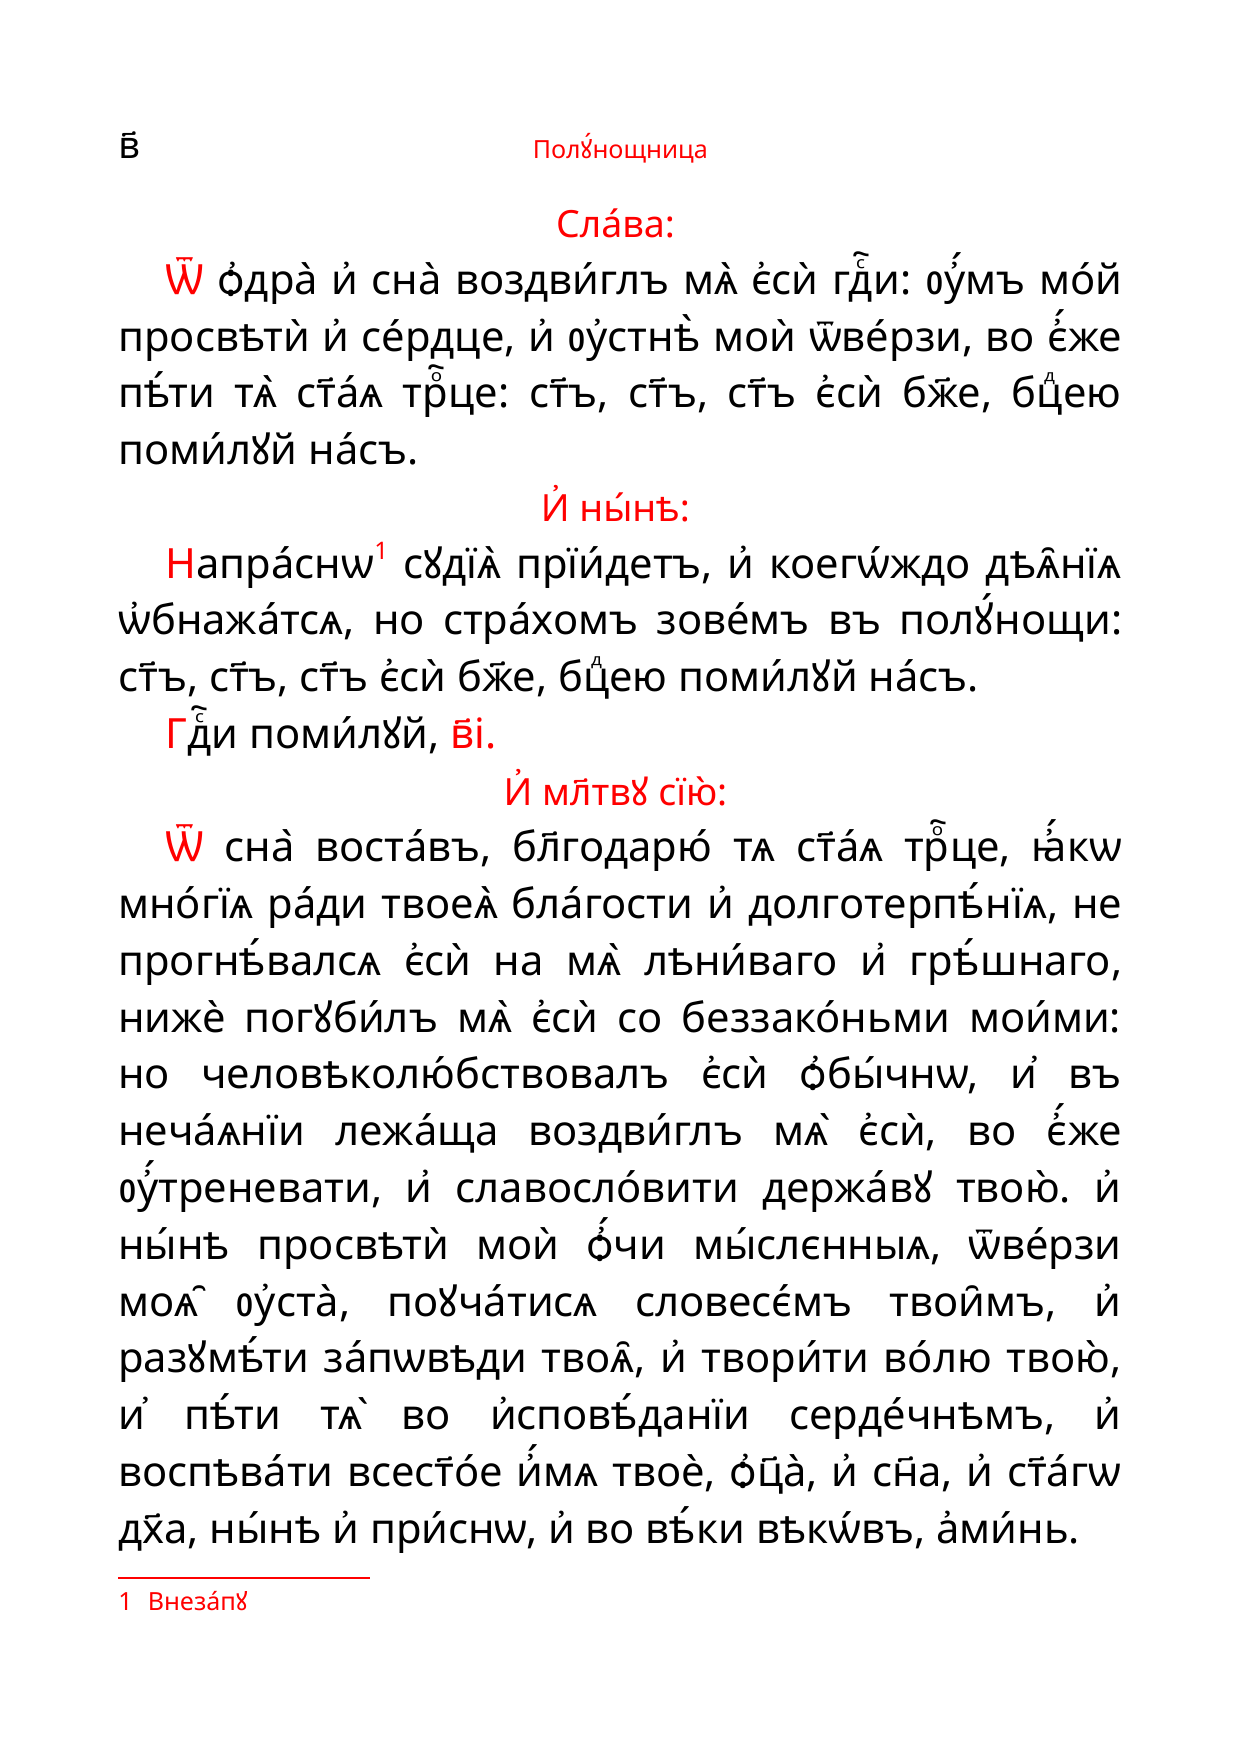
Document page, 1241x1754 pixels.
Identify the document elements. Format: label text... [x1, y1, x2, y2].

text И҆ ны́нѣ: [118, 477, 1122, 532]
text Гдⷭ҇и поми́лꙋй, в҃і. [118, 704, 1122, 761]
text Ѿ сна̀ воста́въ, бл҃годарю́ тѧ ст҃а́ѧ трⷪ҇це, ꙗ҆́кѡ мно́гїѧ ра́ди твоеѧ̀ бла́гости и҆ долготерпѣ́нїѧ, не прогнѣ́валсѧ є҆сѝ на мѧ̀ лѣни́ваго и҆ грѣ́шнаго, нижѐ погꙋби́лъ мѧ̀ є҆сѝ со беззако́ньми мои́ми: но человѣколю́бствовалъ є҆сѝ ѻ҆бы́чнѡ, и҆ въ неча́ѧнїи лежа́ща воздви́глъ мѧ̀ є҆сѝ, во є҆́же ᲂу҆́треневати, и҆ славосло́вити держа́вꙋ твою̀. и҆ ны́нѣ просвѣтѝ моѝ ѻ҆́чи мы́слєнныѧ, ѿве́рзи моѧ̑ ᲂу҆ста̀, поꙋча́тисѧ словесє́мъ твои̑мъ, и҆ разꙋмѣ́ти за́пѡвѣди твоѧ̑, и҆ твори́ти во́лю твою̀, и҆ пѣ́ти тѧ̀ во и҆сповѣ́данїи серде́чнѣмъ, и҆ воспѣва́ти всест҃о́е и҆́мѧ твоѐ, ѻ҆ц҃а̀, и҆ сн҃а, и҆ ст҃а́гѡ дх҃а, ны́нѣ и҆ при́снѡ, и҆ во вѣ́ки вѣкѡ́въ, а҆ми́нь. [118, 816, 1122, 1555]
text Напра́снѡ сꙋдїѧ̀ прїи́детъ, и҆ коегѡ́ждо дѣѧ̑нїѧ ѡ҆бнажа́тсѧ, но стра́хомъ зове́мъ въ полꙋ́нощи: ст҃ъ, ст҃ъ, ст҃ъ є҆сѝ бж҃е, бцⷣею поми́лꙋй на́съ. [118, 532, 1122, 704]
text Ѿ ѻ҆дра̀ и҆ сна̀ воздви́глъ мѧ̀ є҆сѝ гдⷭ҇и: ᲂу҆́мъ мо́й просвѣтѝ и҆ се́рдце, и҆ ᲂу҆стнѣ̀ моѝ ѿве́рзи, во є҆́же пѣ́ти тѧ̀ ст҃а́ѧ трⷪ҇це: ст҃ъ, ст҃ъ, ст҃ъ є҆сѝ бж҃е, бцⷣею поми́лꙋй на́съ. [118, 248, 1122, 477]
text Внеза́пꙋ [118, 1584, 1122, 1618]
text Сла́ва: [118, 193, 1122, 248]
text И҆ мл҃твꙋ сїю̀: [118, 761, 1122, 816]
